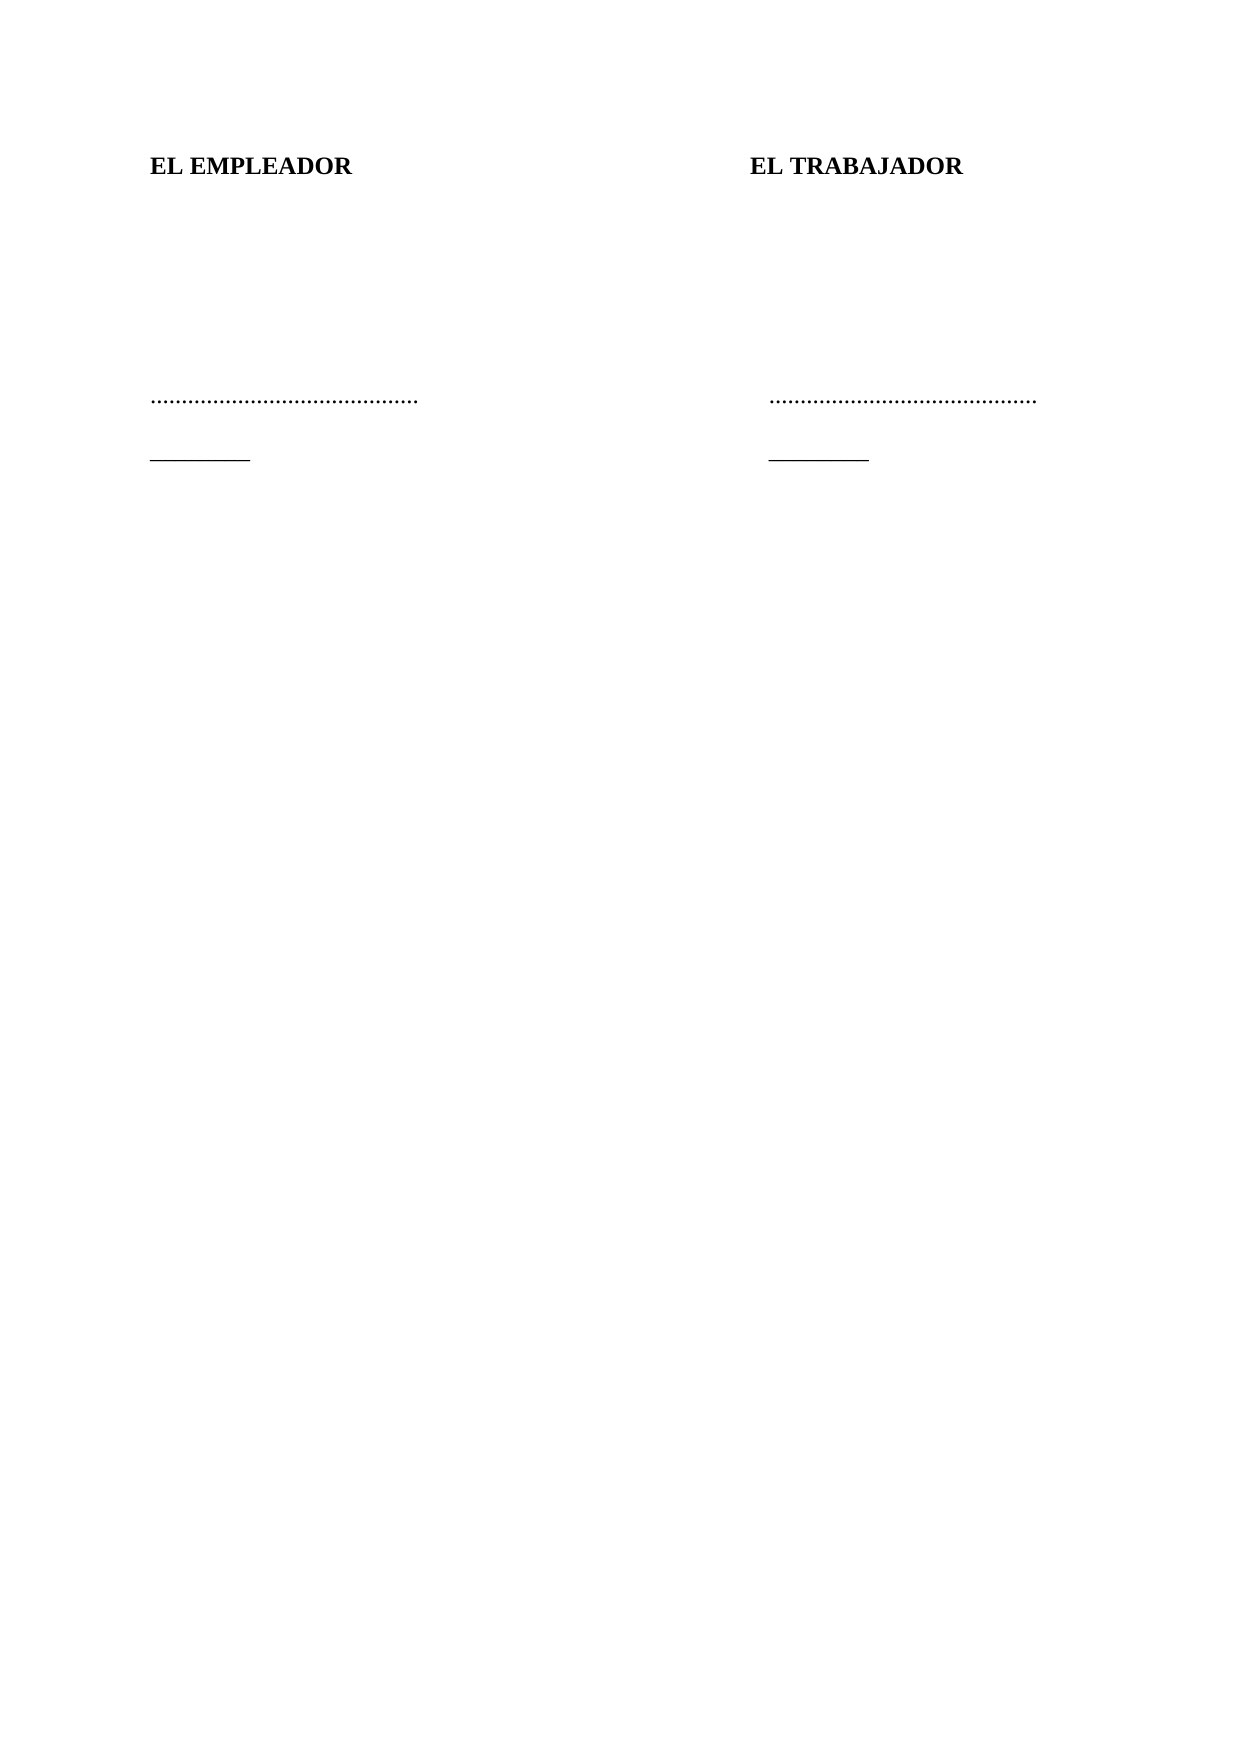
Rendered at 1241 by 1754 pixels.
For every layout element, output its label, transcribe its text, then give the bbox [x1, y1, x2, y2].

text EL EMPLEADOR EL TRABAJADOR [150, 150, 1090, 180]
text ........................................... ........................................... [150, 290, 1090, 409]
text ________ ________ [150, 434, 1090, 464]
